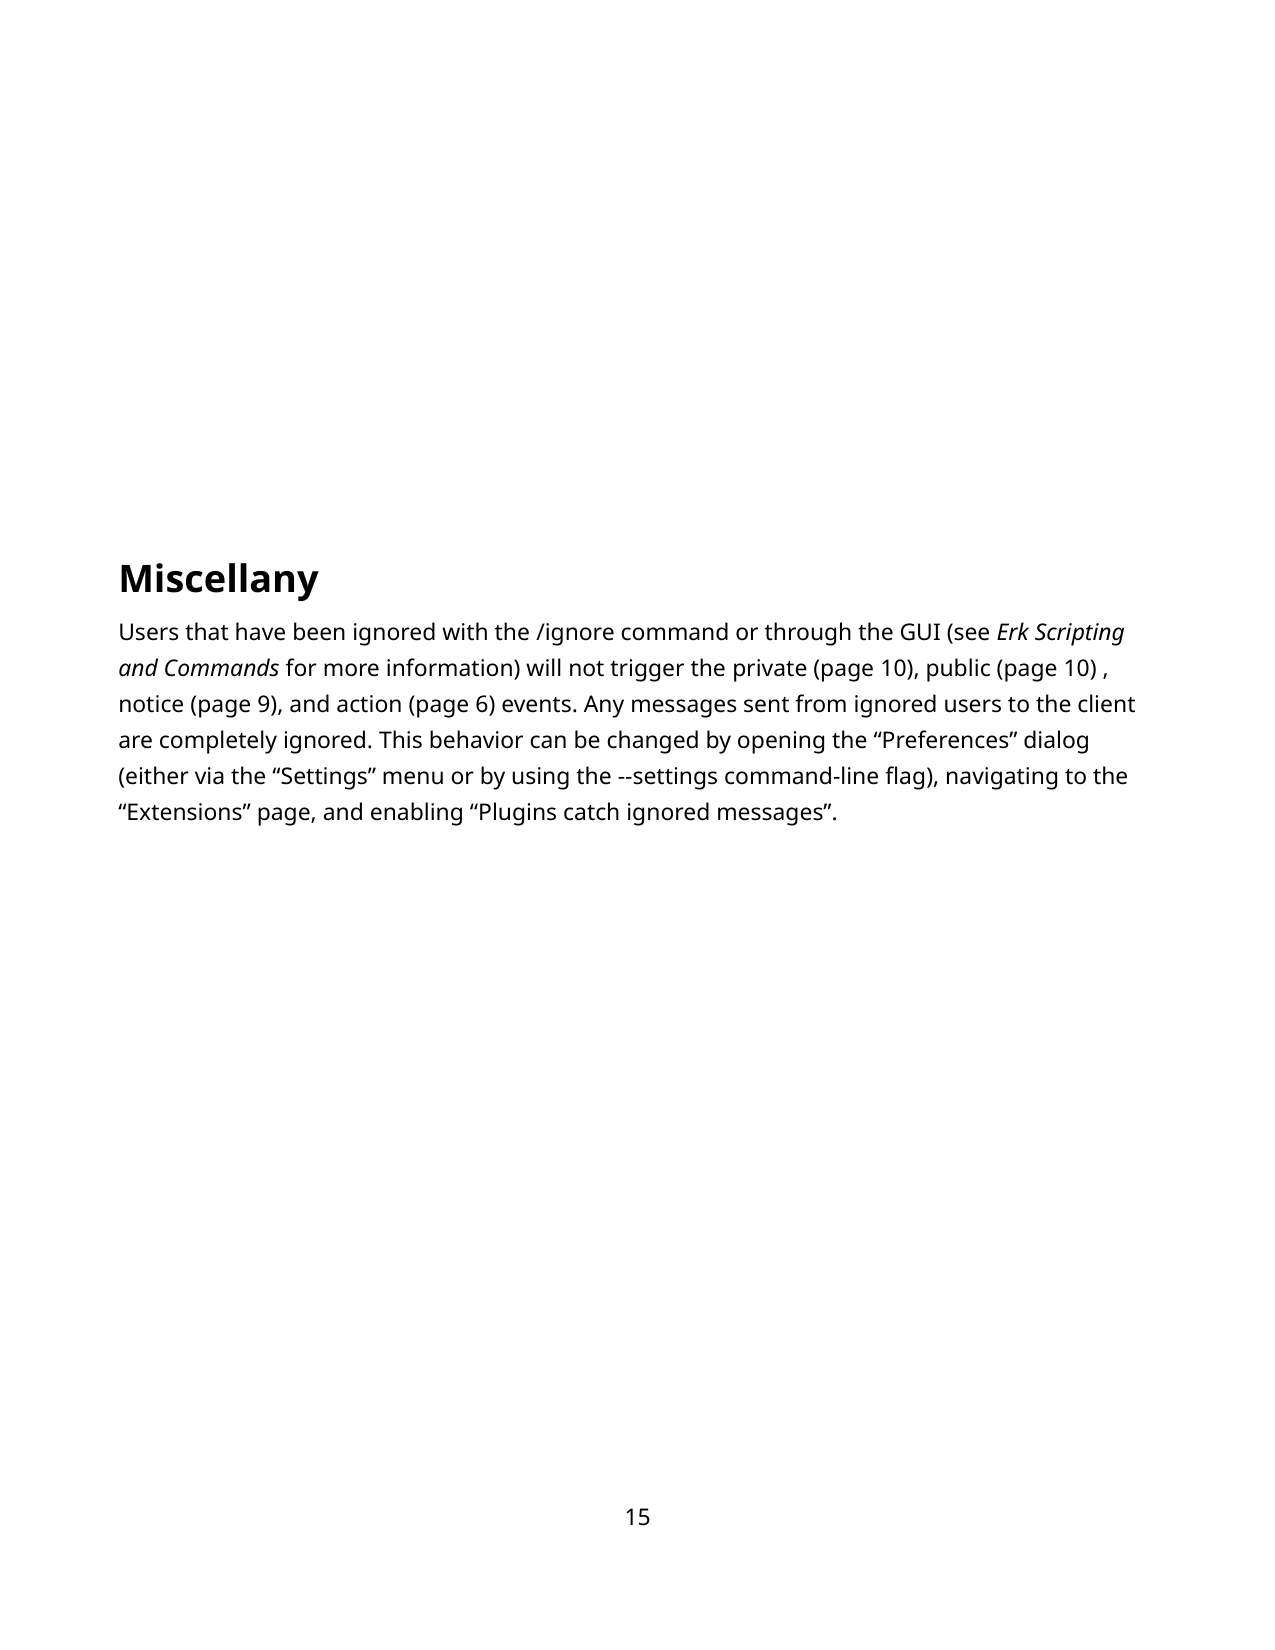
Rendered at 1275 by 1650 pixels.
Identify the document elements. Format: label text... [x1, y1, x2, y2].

subtitle Miscellany [118, 552, 1157, 603]
text Users that have been ignored with the /ignore command or through the GUI (see Erk Scripting and Commands for more information) will not trigger the private (page 9), public (page 9) , notice (page 8), and action (page 6) events. Any messages sent from ignored users to the client are completely ignored. This behavior can be changed by opening the “Preferences” dialog (either via the “Settings” menu or by using the --settings command-line flag), navigating to the “Extensions” page, and enabling “Plugins catch ignored messages”. [118, 616, 1157, 827]
